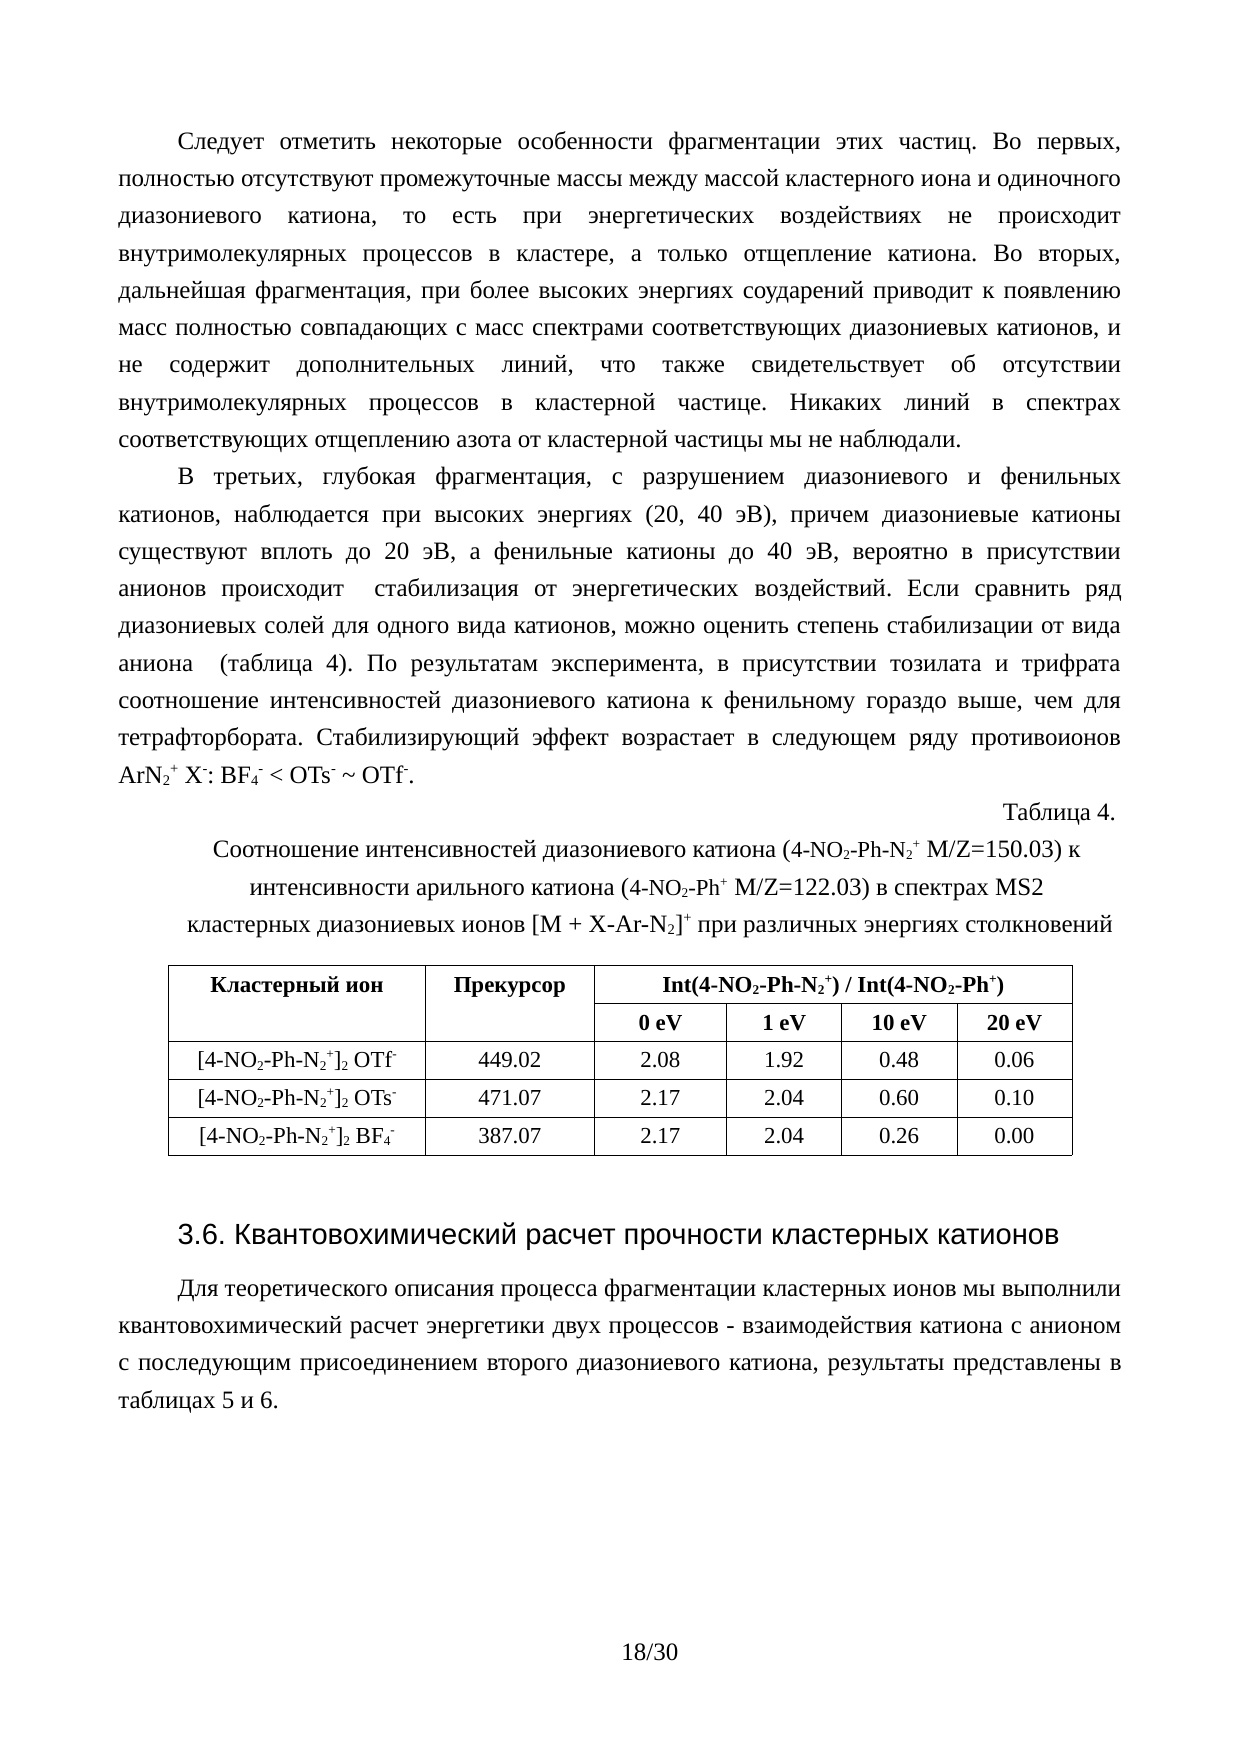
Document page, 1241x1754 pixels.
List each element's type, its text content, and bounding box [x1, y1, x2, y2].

table_header Прекурсор [426, 966, 594, 1041]
table_cell 2.04 [727, 1080, 841, 1117]
table_cell 2.17 [595, 1080, 726, 1117]
table_cell 0.10 [958, 1080, 1072, 1117]
table_cell 449.02 [426, 1042, 594, 1079]
table_cell 387.07 [426, 1118, 594, 1154]
table_cell [4-NO2-Ph-N2+]2 BF4- [169, 1118, 425, 1154]
table_cell 0.00 [958, 1118, 1072, 1154]
text интенсивности арильного катиона (4-NO2-Ph+ M/Z=122.03) в спектрах MS2 [118, 872, 1122, 900]
table_cell 1 eV [727, 1004, 841, 1041]
subtitle 3.6. Квантовохимический расчет прочности кластерных катионов [177, 1217, 1122, 1250]
table_cell 0.60 [842, 1080, 957, 1117]
text В третьих, глубокая фрагментация, с разрушением диазониевого и фенильных катионов, наблюдается при высоких энергиях (20, 40 эВ), причем диазониевые катионы существуют вплоть до 20 эВ, а фенильные катионы до 40 эВ, вероятно в присутствии анионов происходит стабилизация от энергетических воздействий. Если сравнить ряд диазониевых солей для одного вида катионов, можно оценить степень стабилизации от вида аниона (таблица 4). По результатам эксперимента, в присутствии тозилата и трифрата соотношение интенсивностей диазониевого катиона к фенильному гораздо выше, чем для тетрафторбората. Стабилизирующий эффект возрастает в следующем ряду противоионов ArN2+ X-: BF4- < OTs- ~ OTf-. [118, 461, 1122, 788]
table_cell 0 eV [595, 1004, 726, 1041]
text Следует отметить некоторые особенности фрагментации этих частиц. Во первых, полностью отсутствуют промежуточные массы между массой кластерного иона и одиночного диазониевого катиона, то есть при энергетических воздействиях не происходит внутримолекулярных процессов в кластере, а только отщепление катиона. Во вторых, дальнейшая фрагментация, при более высоких энергиях соударений приводит к появлению масс полностью совпадающих с масс спектрами соответствующих диазониевых катионов, и не содержит дополнительных линий, что также свидетельствует об отсутствии внутримолекулярных процессов в кластерной частице. Никаких линий в спектрах соответствующих отщеплению азота от кластерной частицы мы не наблюдали. [118, 126, 1122, 453]
table_cell 20 eV [958, 1004, 1072, 1041]
table_cell [4-NO2-Ph-N2+]2 OTf- [169, 1042, 425, 1079]
table_cell 0.26 [842, 1118, 957, 1154]
table_cell 0.06 [958, 1042, 1072, 1079]
text кластерных диазониевых ионов [M + X-Ar-N2]+ при различных энергиях столкновений [118, 909, 1122, 938]
table_cell 471.07 [426, 1080, 594, 1117]
text Соотношение интенсивностей диазониевого катиона (4-NO2-Ph-N2+ M/Z=150.03) к [118, 834, 1122, 863]
text Для теоретического описания процесса фрагментации кластерных ионов мы выполнили квантовохимический расчет энергетики двух процессов - взаимодействия катиона с анионом с последующим присоединением второго диазониевого катиона, результаты представлены в таблицах 5 и 6. [118, 1273, 1122, 1413]
table_cell [4-NO2-Ph-N2+]2 OTs- [169, 1080, 425, 1117]
table_cell 0.48 [842, 1042, 957, 1079]
table_header Int(4-NO2-Ph-N2+) / Int(4-NO2-Ph+) [595, 966, 1072, 1003]
table_header Кластерный ион [169, 966, 425, 1041]
table_cell 1.92 [727, 1042, 841, 1079]
table_cell 2.17 [595, 1118, 726, 1154]
text Таблица 4. [118, 797, 1122, 826]
table_cell 2.08 [595, 1042, 726, 1079]
table_cell 2.04 [727, 1118, 841, 1154]
table_cell 10 eV [842, 1004, 957, 1041]
